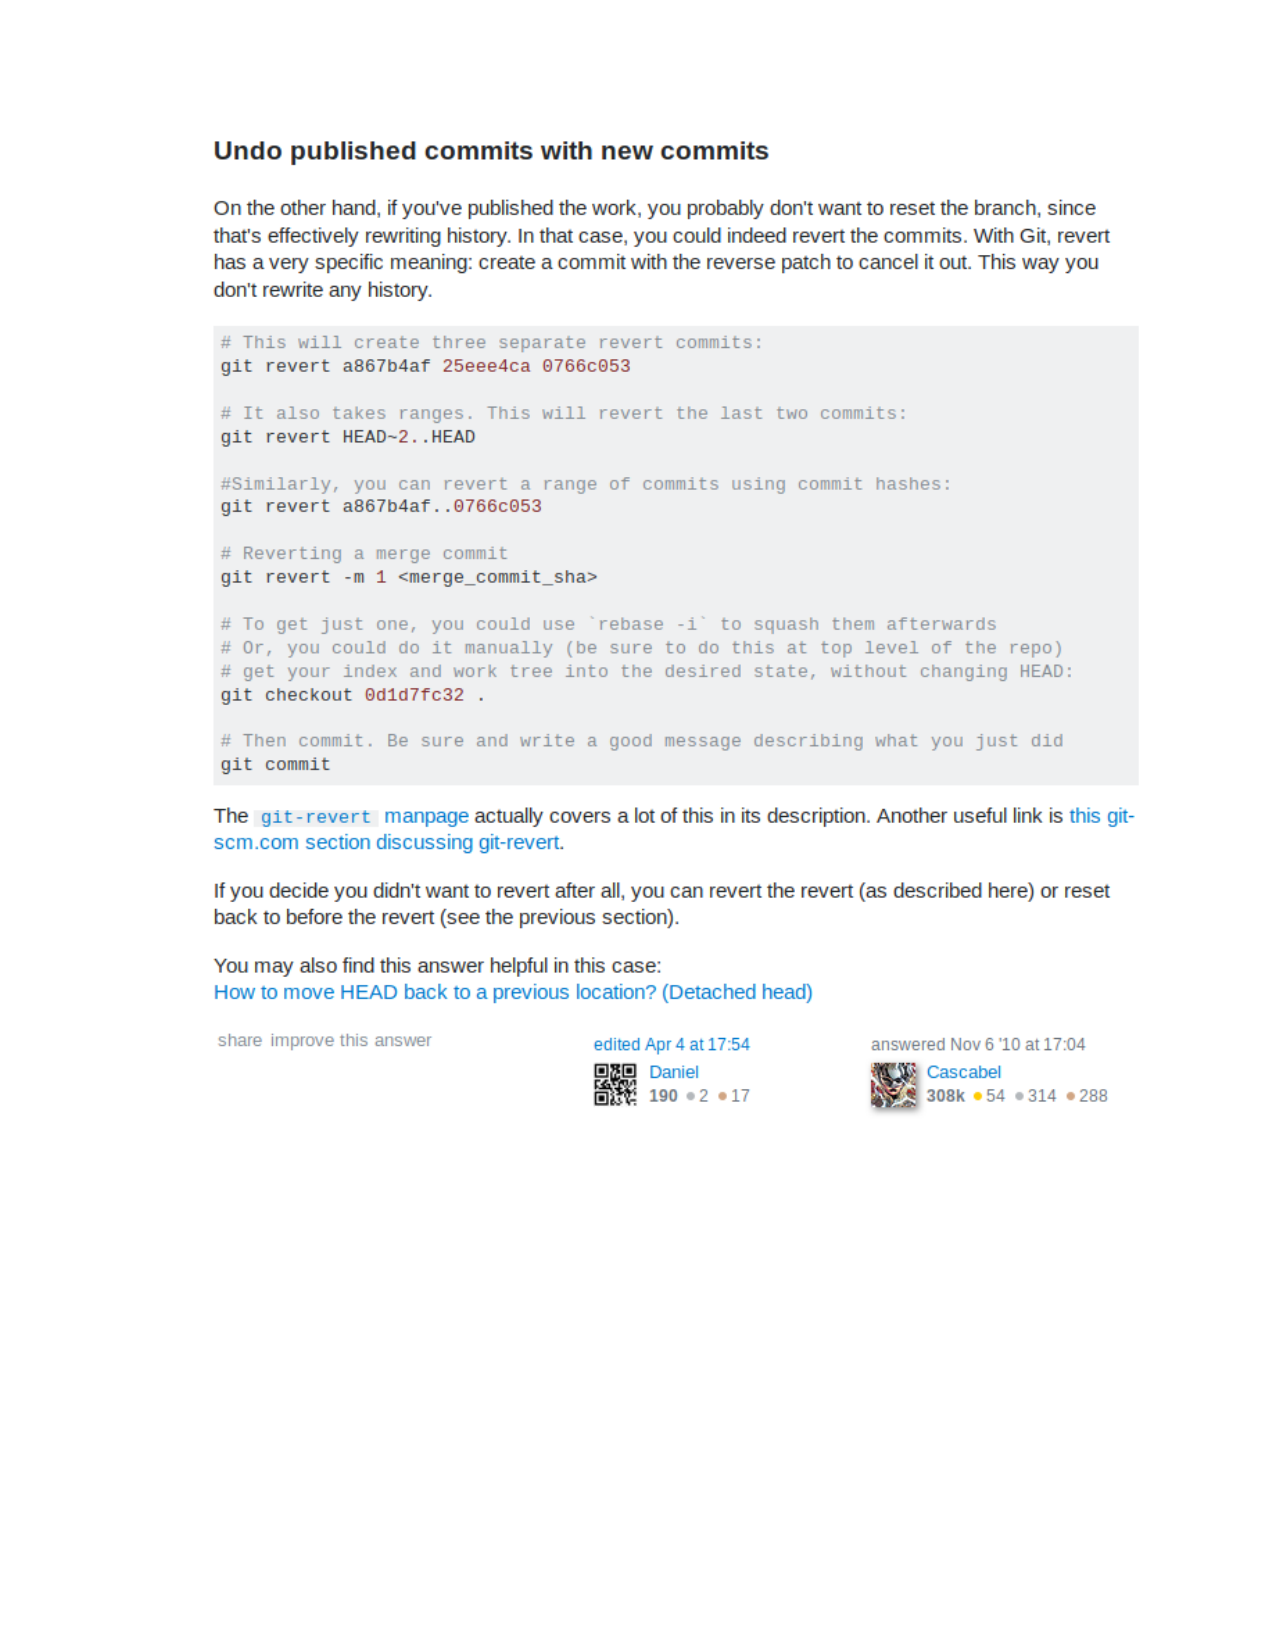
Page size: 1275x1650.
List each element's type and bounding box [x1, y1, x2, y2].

picture [118, 118, 1157, 1131]
